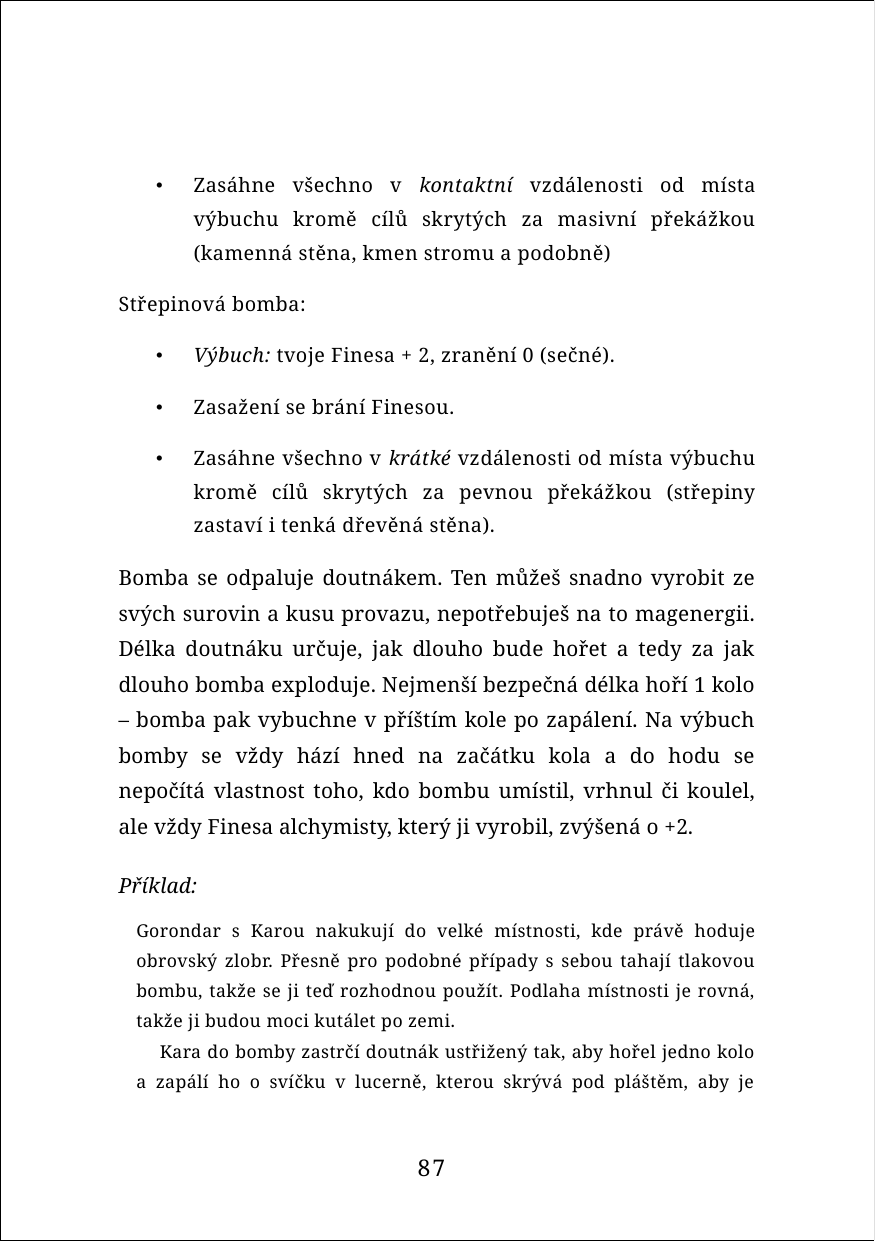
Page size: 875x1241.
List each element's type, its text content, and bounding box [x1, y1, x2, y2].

list Zasáhne všechno v kontaktní vzdálenosti od místa výbuchu kromě cílů skrytých za masivní překážkou (kamenná stěna, kmen stromu a podobně) [156, 172, 756, 266]
list Výbuch: tvoje Finesa + 2, zranění 0 (sečné). [156, 342, 756, 369]
list Zasažení se brání Finesou. [156, 393, 756, 420]
text Bomba se odpaluje doutnákem. Ten můžeš snadno vyrobit ze svých surovin a kusu provazu, nepotřebuješ na to magenergii. Délka doutnáku určuje, jak dlouho bude hořet a tedy za jak dlouho bomba exploduje. Nejmenší bezpečná délka hoří 1 kolo – bomba pak vybuchne v příštím kole po zapálení. Na výbuch bomby se vždy hází hned na začátku kola a do hodu se nepočítá vlastnost toho, kdo bombu umístil, vrhnul či koulel, ale vždy Finesa alchymisty, který ji vyrobil, zvýšená o +2. [118, 563, 756, 840]
text Příklad: [118, 871, 756, 899]
list Zasáhne všechno v krátké vzdálenosti od místa výbuchu kromě cílů skrytých za pevnou překážkou (střepiny zastaví i tenká dřevěná stěna). [156, 444, 756, 539]
text Střepinová bomba: [118, 290, 756, 317]
text Gorondar s Karou nakukují do velké místnosti, kde právě hoduje obrovský zlobr. Přesně pro podobné případy s sebou tahají tlakovou bombu, takže se ji teď rozhodnou použít. Podlaha místnosti je rovná, takže ji budou moci kutálet po zemi. Kara do bomby zastrčí doutnák ustřižený tak, aby hořel jedno kolo a zapálí ho o svíčku v lucerně, kterou skrývá pod pláštěm, aby je [136, 918, 756, 1093]
